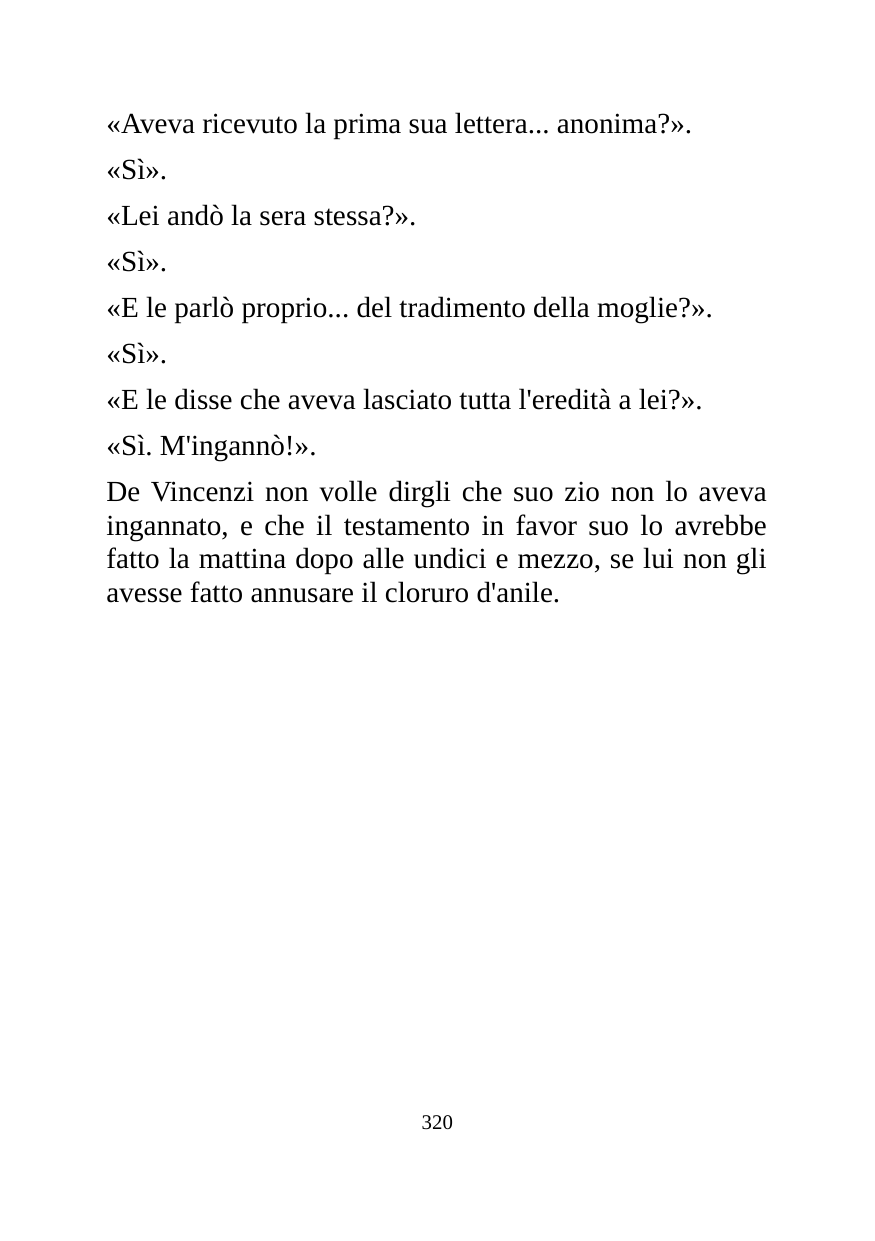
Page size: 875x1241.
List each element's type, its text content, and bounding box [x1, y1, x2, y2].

text «E le disse che aveva lasciato tutta l'eredità a lei?». [106, 382, 768, 416]
text De Vincenzi non volle dirgli che suo zio non lo aveva ingannato, e che il testamento in favor suo lo avrebbe fatto la mattina dopo alle undici e mezzo, se lui non gli avesse fatto annusare il cloruro d'anile. [106, 474, 768, 609]
text «Sì». [106, 336, 768, 370]
text «E le parlò proprio... del tradimento della moglie?». [106, 290, 768, 324]
text «Aveva ricevuto la prima sua lettera... anonima?». [106, 106, 768, 140]
text «Lei andò la sera stessa?». [106, 198, 768, 232]
text «Sì». [106, 152, 768, 186]
text «Sì. M'ingannò!». [106, 428, 768, 462]
text «Sì». [106, 244, 768, 278]
